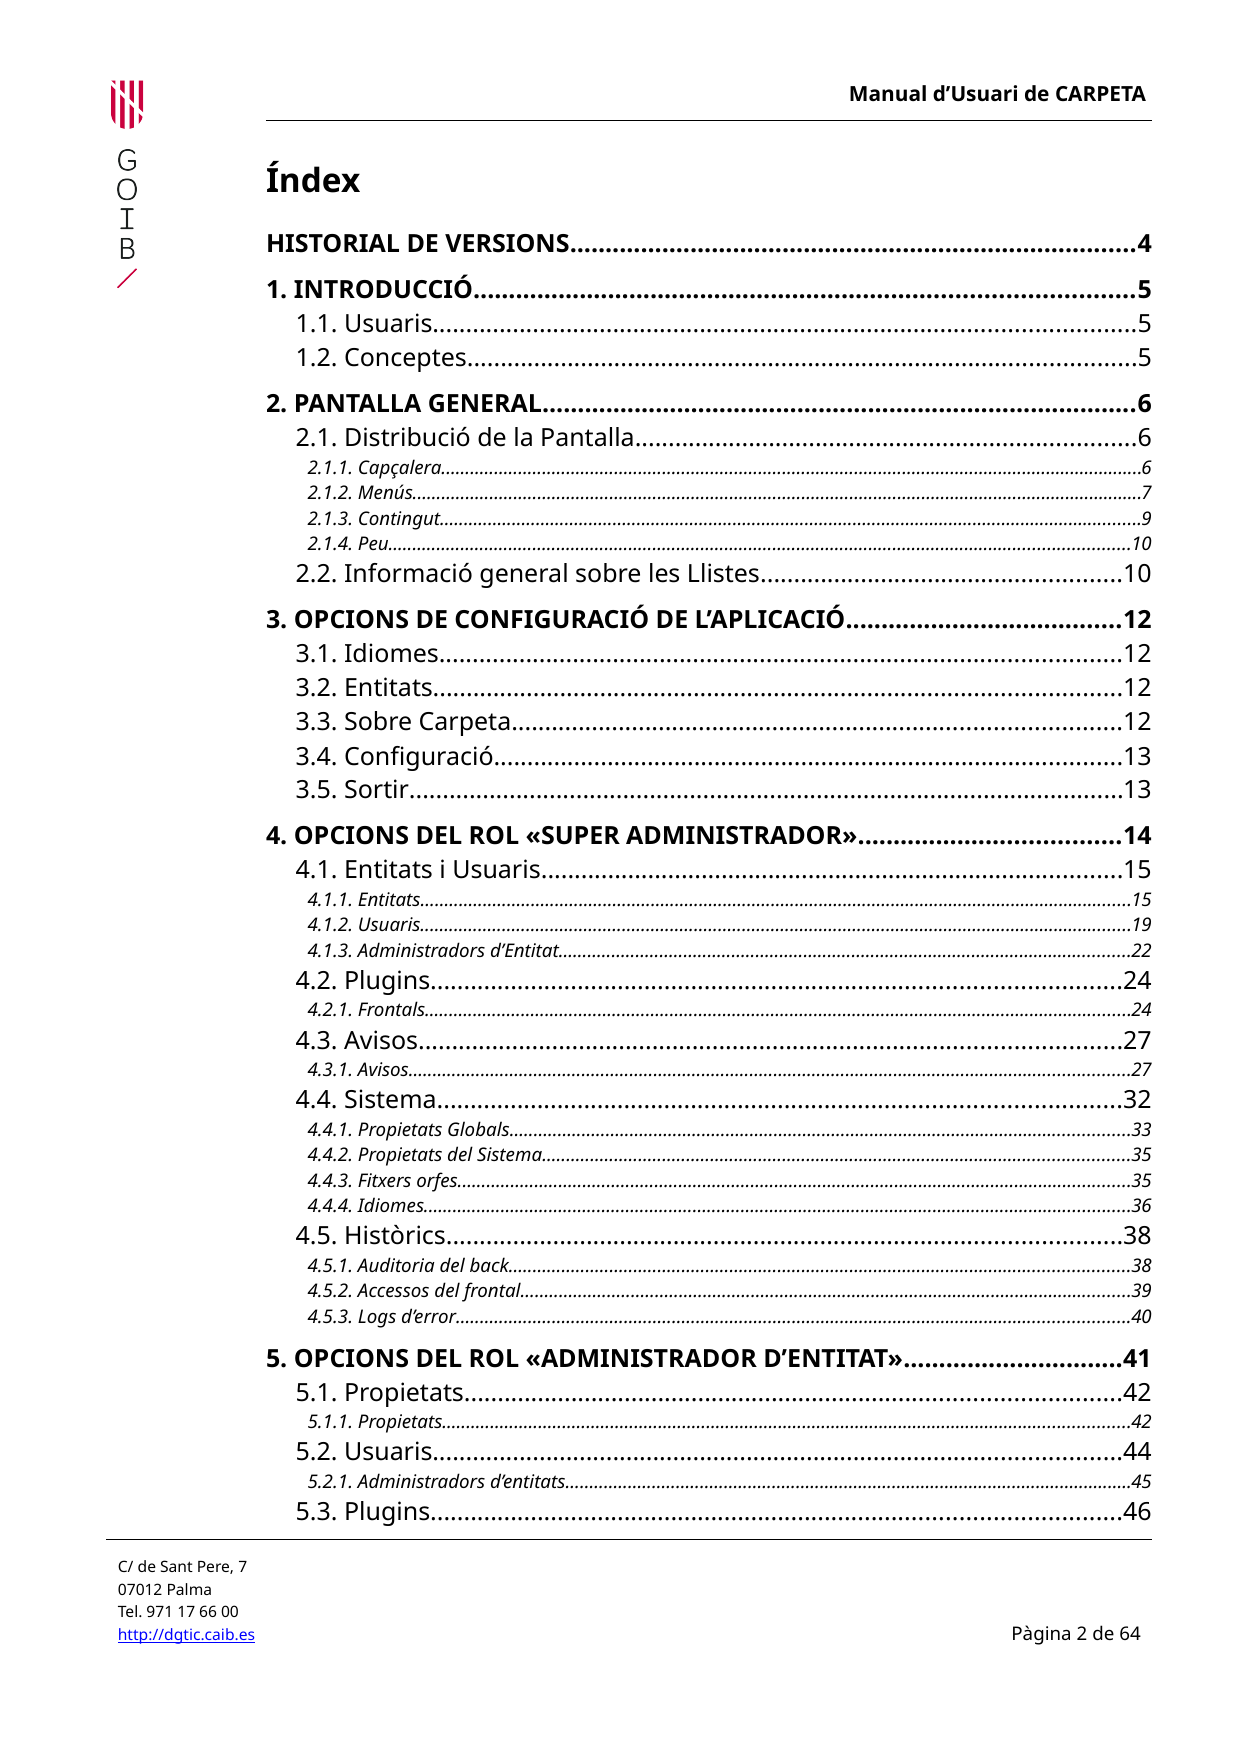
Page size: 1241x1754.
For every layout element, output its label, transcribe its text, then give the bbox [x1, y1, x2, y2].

text 4.1.2. Usuaris 19 [307, 912, 1152, 937]
text 4.2.1. Frontals 24 [307, 997, 1152, 1022]
text 4.1. Entitats i Usuaris 15 [295, 852, 1152, 886]
text 4.3. Avisos 27 [295, 1022, 1152, 1056]
text 4.5.3. Logs d’error 40 [307, 1303, 1152, 1329]
text 4.3.1. Avisos 27 [307, 1056, 1152, 1082]
text 3.1. Idiomes 12 [295, 636, 1152, 670]
text 1. Introducció 5 [266, 272, 1152, 306]
text 3.3. Sobre Carpeta 12 [295, 704, 1152, 738]
text 2. Pantalla General 6 [266, 386, 1152, 420]
text 2.1.1. Capçalera 6 [307, 454, 1152, 479]
subtitle Índex [266, 156, 1152, 202]
text 5. Opcions del ROL «Administrador d’Entitat» 41 [266, 1340, 1152, 1374]
text 1.2. Conceptes 5 [295, 340, 1152, 374]
text 4.1.1. Entitats 15 [307, 886, 1152, 912]
text 4.4.1. Propietats Globals 33 [307, 1116, 1152, 1141]
text 4.1.3. Administradors d’Entitat 22 [307, 937, 1152, 963]
text 5.2.1. Administradors d’entitats 45 [307, 1468, 1152, 1494]
text 4.5. Històrics 38 [295, 1218, 1152, 1252]
text 4.2. Plugins 24 [295, 963, 1152, 997]
picture [82, 57, 172, 319]
text 2.1.2. Menús 7 [307, 479, 1152, 505]
text 2.1.3. Contingut 9 [307, 505, 1152, 531]
text 5.2. Usuaris 44 [295, 1434, 1152, 1468]
text 4.4.2. Propietats del Sistema 35 [307, 1141, 1152, 1167]
text 2.1.4. Peu 10 [307, 531, 1152, 556]
text 3.4. Configuració 13 [295, 738, 1152, 772]
text 5.1. Propietats 42 [295, 1374, 1152, 1408]
text 4.4.3. Fitxers orfes 35 [307, 1167, 1152, 1192]
text Historial de versions 4 [266, 226, 1152, 260]
text 3.2. Entitats 12 [295, 670, 1152, 704]
text 4.5.1. Auditoria del back 38 [307, 1252, 1152, 1278]
text 3. Opcions de Configuració de l’Aplicació 12 [266, 602, 1152, 636]
text 4.4. Sistema 32 [295, 1082, 1152, 1116]
text 4. Opcions del ROL «Super Administrador» 14 [266, 818, 1152, 852]
text 1.1. Usuaris 5 [295, 306, 1152, 340]
text 2.2. Informació general sobre les Llistes 10 [295, 556, 1152, 590]
text 4.4.4. Idiomes 36 [307, 1192, 1152, 1218]
text 2.1. Distribució de la Pantalla 6 [295, 420, 1152, 454]
text 4.5.2. Accessos del frontal 39 [307, 1278, 1152, 1303]
text 3.5. Sortir 13 [295, 772, 1152, 806]
text 5.3. Plugins 46 [295, 1494, 1152, 1528]
text 5.1.1. Propietats 42 [307, 1408, 1152, 1434]
